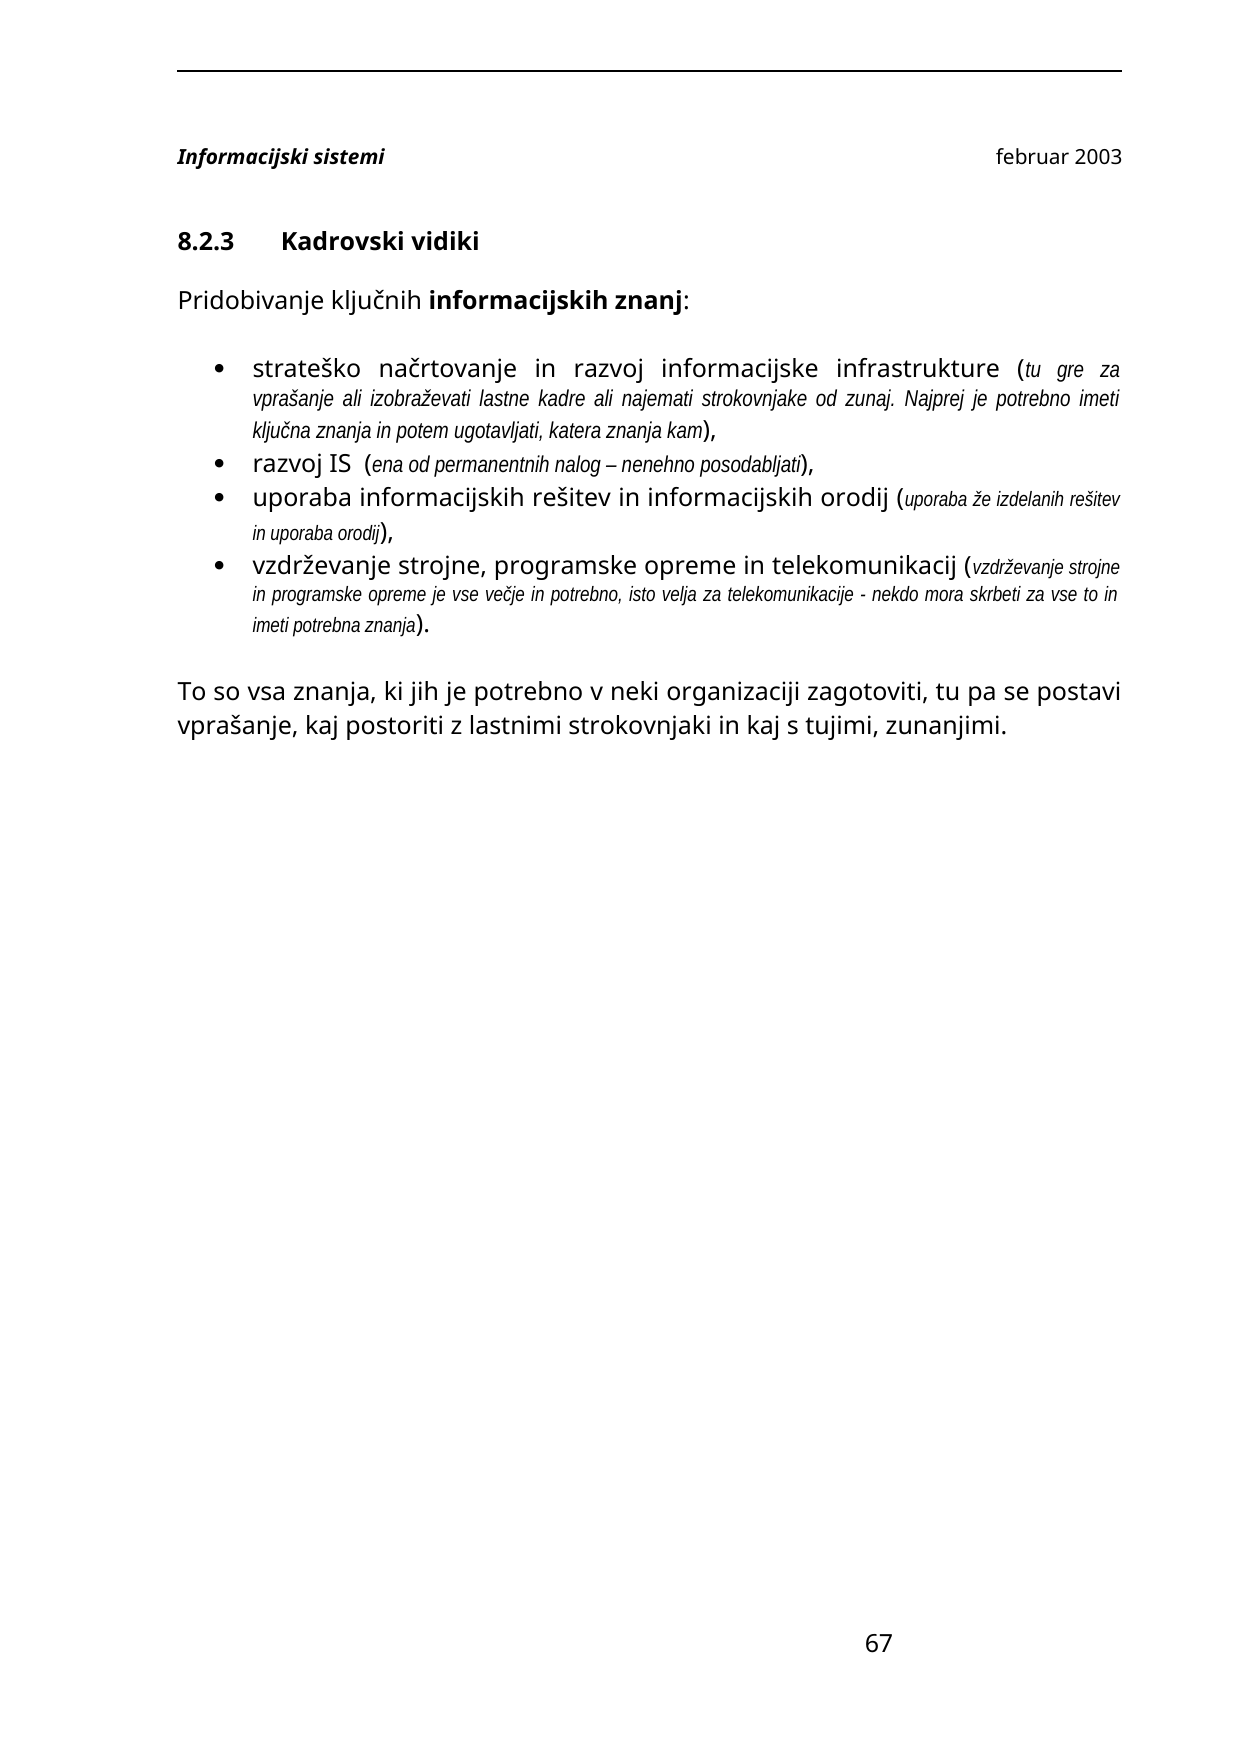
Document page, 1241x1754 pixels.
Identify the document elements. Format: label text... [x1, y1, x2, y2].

subtitle Kadrovski vidiki [177, 224, 1122, 258]
text Pridobivanje ključnih informacijskih znanj: [177, 283, 1122, 317]
list uporaba informacijskih rešitev in informacijskih orodij (uporaba že izdelanih rešitev in uporaba orodij), [215, 479, 1122, 548]
text To so vsa znanja, ki jih je potrebno v neki organizaciji zagotoviti, tu pa se postavi vprašanje, kaj postoriti z lastnimi strokovnjaki in kaj s tujimi, zunanjimi. [177, 674, 1122, 742]
list strateško načrtovanje in razvoj informacijske infrastrukture (tu gre za vprašanje ali izobraževati lastne kadre ali najemati strokovnjake od zunaj. Najprej je potrebno imeti ključna znanja in potem ugotavljati, katera znanja kam), [215, 351, 1122, 445]
list razvoj IS (ena od permanentnih nalog – nenehno posodabljati), [215, 445, 1122, 479]
list vzdrževanje strojne, programske opreme in telekomunikacij (vzdrževanje strojne in programske opreme je vse večje in potrebno, isto velja za telekomunikacije - nekdo mora skrbeti za vse to in imeti potrebna znanja). [215, 548, 1122, 640]
